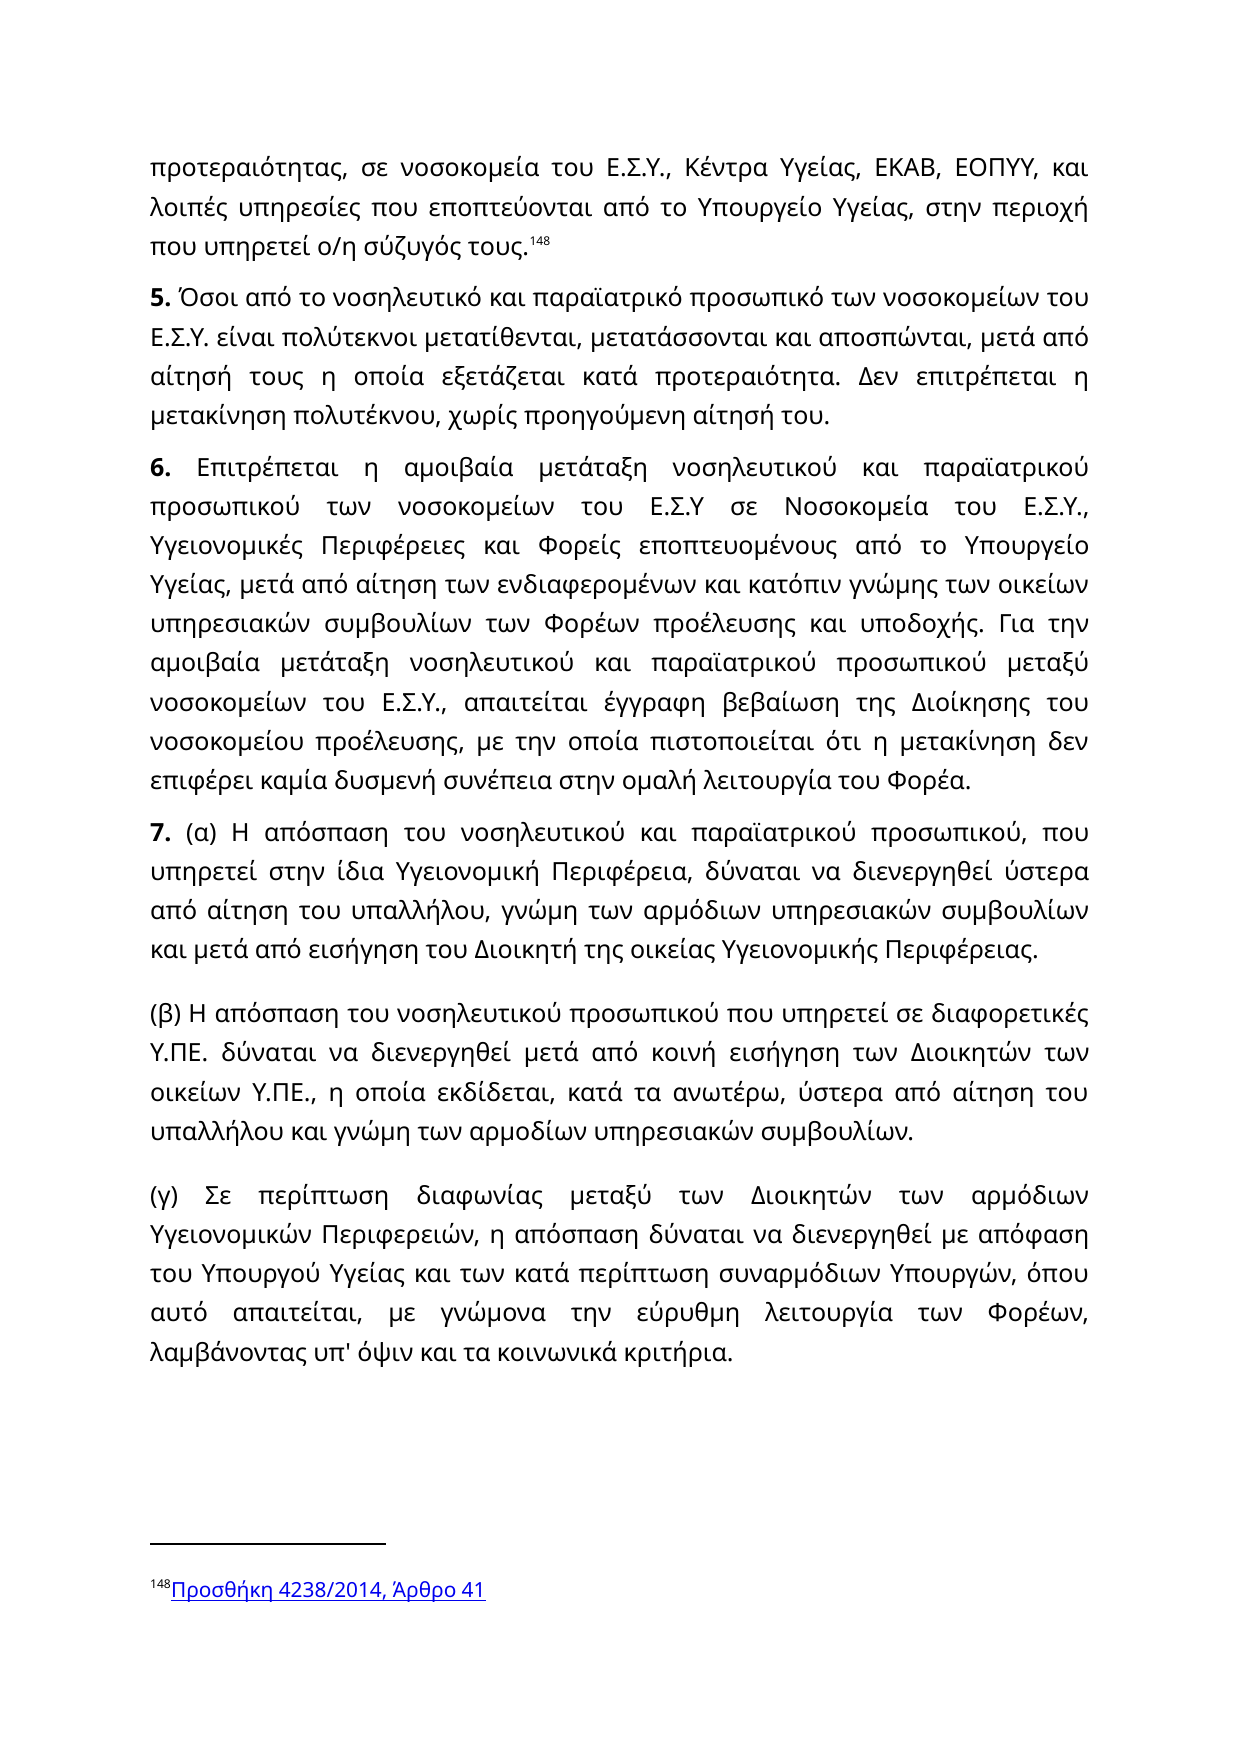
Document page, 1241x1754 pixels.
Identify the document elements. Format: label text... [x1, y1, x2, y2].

text 7. (α) Η απόσπαση του νοσηλευτικού και παραϊατρικού προσωπικού, που υπηρετεί στην ίδια Υγειονομική Περιφέρεια, δύναται να διενεργηθεί ύστερα από αίτηση του υπαλλήλου, γνώμη των αρμόδιων υπηρεσιακών συμβουλίων και μετά από εισήγηση του Διοικητή της οικείας Υγειονομικής Περιφέρειας. [150, 814, 1090, 966]
text προτεραιότητας, σε νοσοκομεία του Ε.Σ.Υ., Κέντρα Υγείας, ΕΚΑΒ, ΕΟΠΥΥ, και λοιπές υπηρεσίες που εποπτεύονται από το Υπουργείο Υγείας, στην περιοχή που υπηρετεί ο/η σύζυγός τους. [150, 150, 1090, 262]
text (γ) Σε περίπτωση διαφωνίας μεταξύ των Διοικητών των αρμόδιων Υγειονομικών Περιφερειών, η απόσπαση δύναται να διενεργηθεί με απόφαση του Υπουργού Υγείας και των κατά περίπτωση συναρμόδιων Υπουργών, όπου αυτό απαιτείται, με γνώμονα την εύρυθμη λειτουργία των Φορέων, λαμβάνοντας υπ' όψιν και τα κοινωνικά κριτήρια. [150, 1177, 1090, 1368]
text 6. Επιτρέπεται η αμοιβαία μετάταξη νοσηλευτικού και παραϊατρικού προσωπικού των νοσοκομείων του Ε.Σ.Υ σε Νοσοκομεία του Ε.Σ.Υ., Υγειονομικές Περιφέρειες και Φορείς εποπτευομένους από το Υπουργείο Υγείας, μετά από αίτηση των ενδιαφερομένων και κατόπιν γνώμης των οικείων υπηρεσιακών συμβουλίων των Φορέων προέλευσης και υποδοχής. Για την αμοιβαία μετάταξη νοσηλευτικού και παραϊατρικού προσωπικού μεταξύ νοσοκομείων του Ε.Σ.Υ., απαιτείται έγγραφη βεβαίωση της Διοίκησης του νοσοκομείου προέλευσης, με την οποία πιστοποιείται ότι η μετακίνηση δεν επιφέρει καμία δυσμενή συνέπεια στην ομαλή λειτουργία του Φορέα. [150, 449, 1090, 797]
text (β) Η απόσπαση του νοσηλευτικού προσωπικού που υπηρετεί σε διαφορετικές Υ.ΠΕ. δύναται να διενεργηθεί μετά από κοινή εισήγηση των Διοικητών των οικείων Υ.ΠΕ., η οποία εκδίδεται, κατά τα ανωτέρω, ύστερα από αίτηση του υπαλλήλου και γνώμη των αρμοδίων υπηρεσιακών συμβουλίων. [150, 996, 1090, 1147]
text 5. Όσοι από το νοσηλευτικό και παραϊατρικό προσωπικό των νοσοκομείων του Ε.Σ.Υ. είναι πολύτεκνοι μετατίθενται, μετατάσσονται και αποσπώνται, μετά από αίτησή τους η οποία εξετάζεται κατά προτεραιότητα. Δεν επιτρέπεται η μετακίνηση πολυτέκνου, χωρίς προηγούμενη αίτησή του. [150, 280, 1090, 432]
text Προσθήκη 4238/2014, Άρθρο 41 [150, 1576, 1090, 1604]
